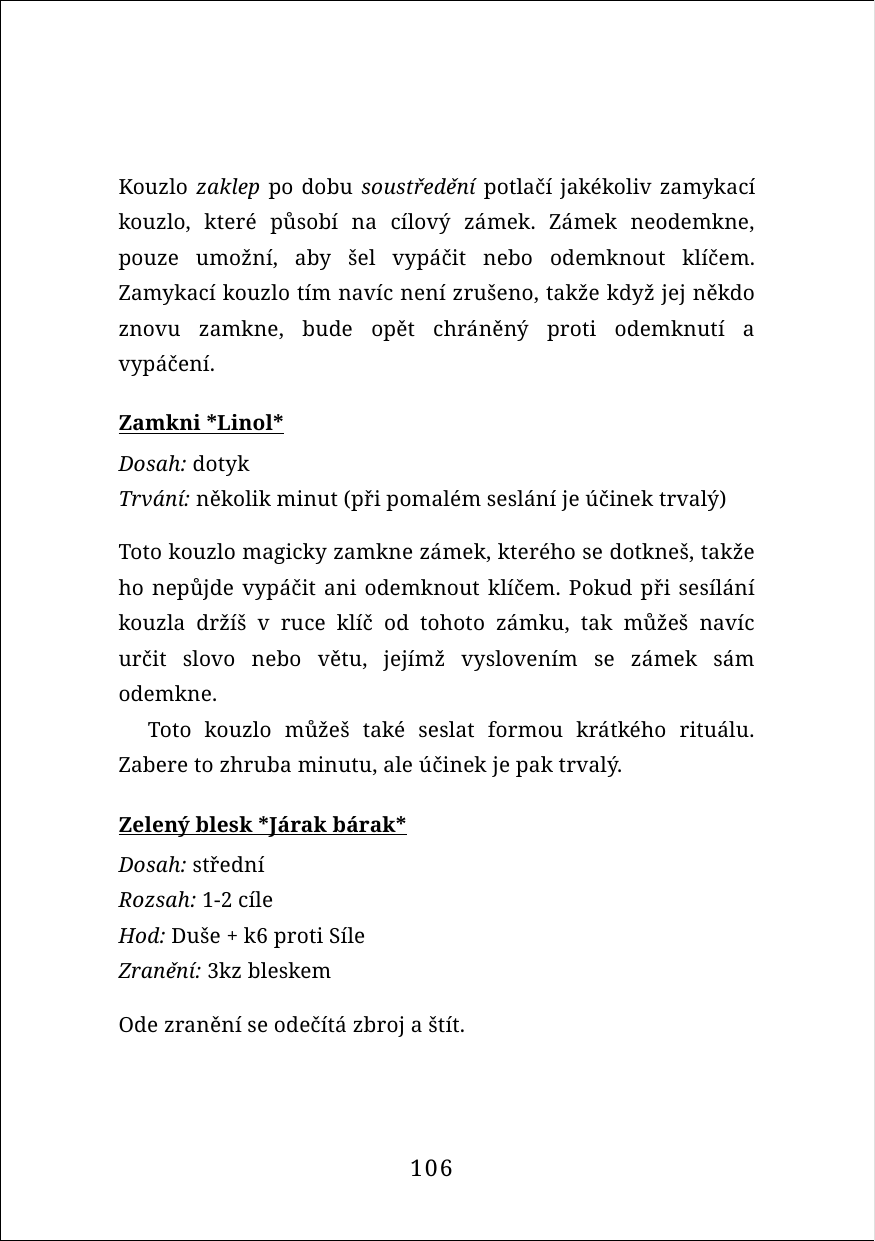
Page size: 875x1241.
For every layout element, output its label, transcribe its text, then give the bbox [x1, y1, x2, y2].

text Dosah: dotyk Trvání: několik minut (při pomalém seslání je účinek trvalý) [118, 449, 756, 513]
subtitle Zamkni *Linol* [118, 408, 756, 437]
text Dosah: střední Rozsah: 1-2 cíle Hod: Duše + k6 proti Síle Zranění: 3kz bleskem [118, 850, 756, 985]
text Ode zranění se odečítá zbroj a štít. [118, 1010, 756, 1038]
subtitle Zelený blesk *Járak bárak* [118, 810, 756, 838]
text Toto kouzlo magicky zamkne zámek, kterého se dotkneš, takže ho nepůjde vypáčit ani odemknout klíčem. Pokud při sesílání kouzla držíš v ruce klíč od tohoto zámku, tak můžeš navíc určit slovo nebo větu, jejímž vyslovením se zámek sám odemkne. Toto kouzlo můžeš také seslat formou krátkého rituálu. Zabere to zhruba minutu, ale účinek je pak trvalý. [118, 537, 756, 779]
text Kouzlo zaklep po dobu soustředění potlačí jakékoliv zamykací kouzlo, které působí na cílový zámek. Zámek neodemkne, pouze umožní, aby šel vypáčit nebo odemknout klíčem. Zamykací kouzlo tím navíc není zrušeno, takže když jej někdo znovu zamkne, bude opět chráněný proti odemknutí a vypáčení. [118, 172, 756, 378]
